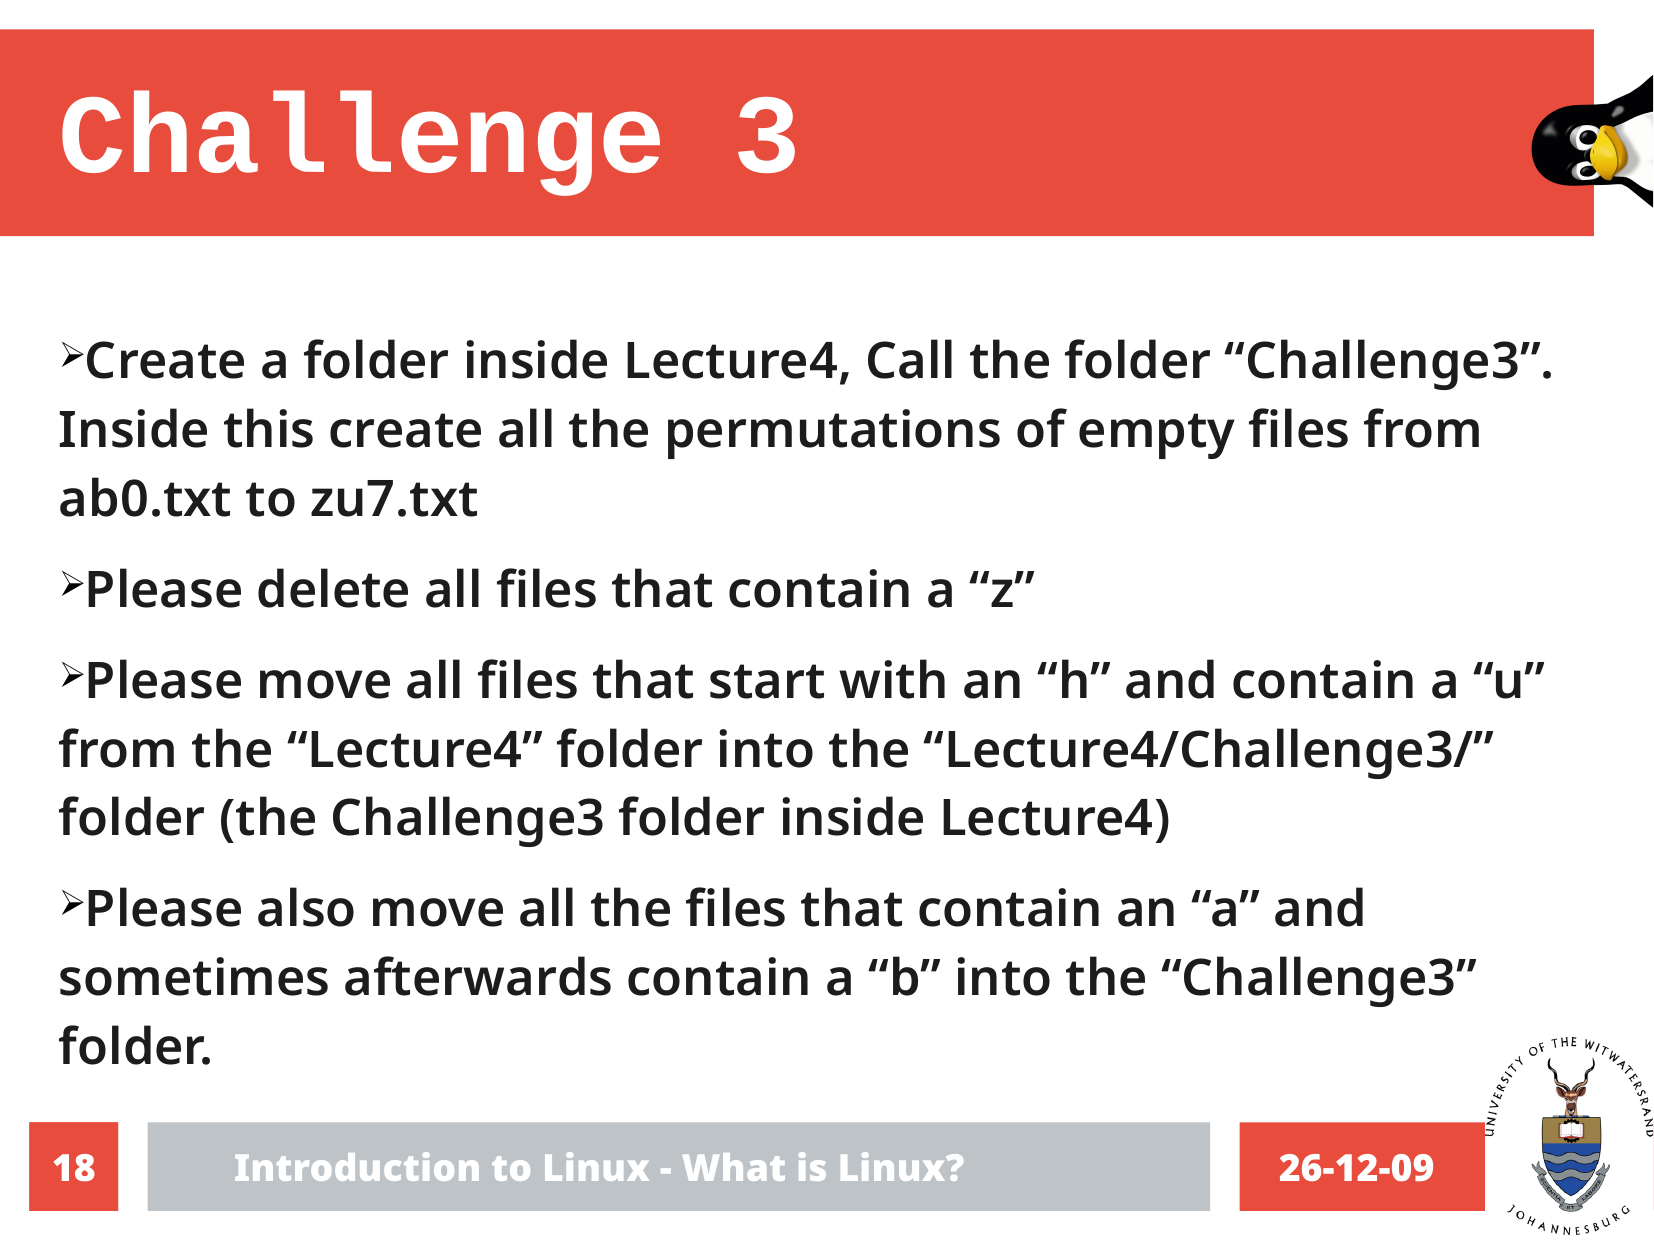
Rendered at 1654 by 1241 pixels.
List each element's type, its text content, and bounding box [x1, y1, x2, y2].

picture [1514, 23, 1654, 276]
list Create a folder inside Lecture4, Call the folder “Challenge3”. Inside this create all the permutations of empty files from ab0.txt to zu7.txt Please delete all files that contain a “z” Please move all files that start with an “h” and contain a “u” from the “Lecture4” folder into the “Lecture4/Challenge3/” folder (the Challenge3 folder inside Lecture4) Please also move all the files that contain an “a” and sometimes afterwards contain a “b” into the “Challenge3” folder. [58, 324, 1565, 1093]
title Challenge 3 [58, 59, 1594, 207]
picture [1485, 1037, 1654, 1235]
